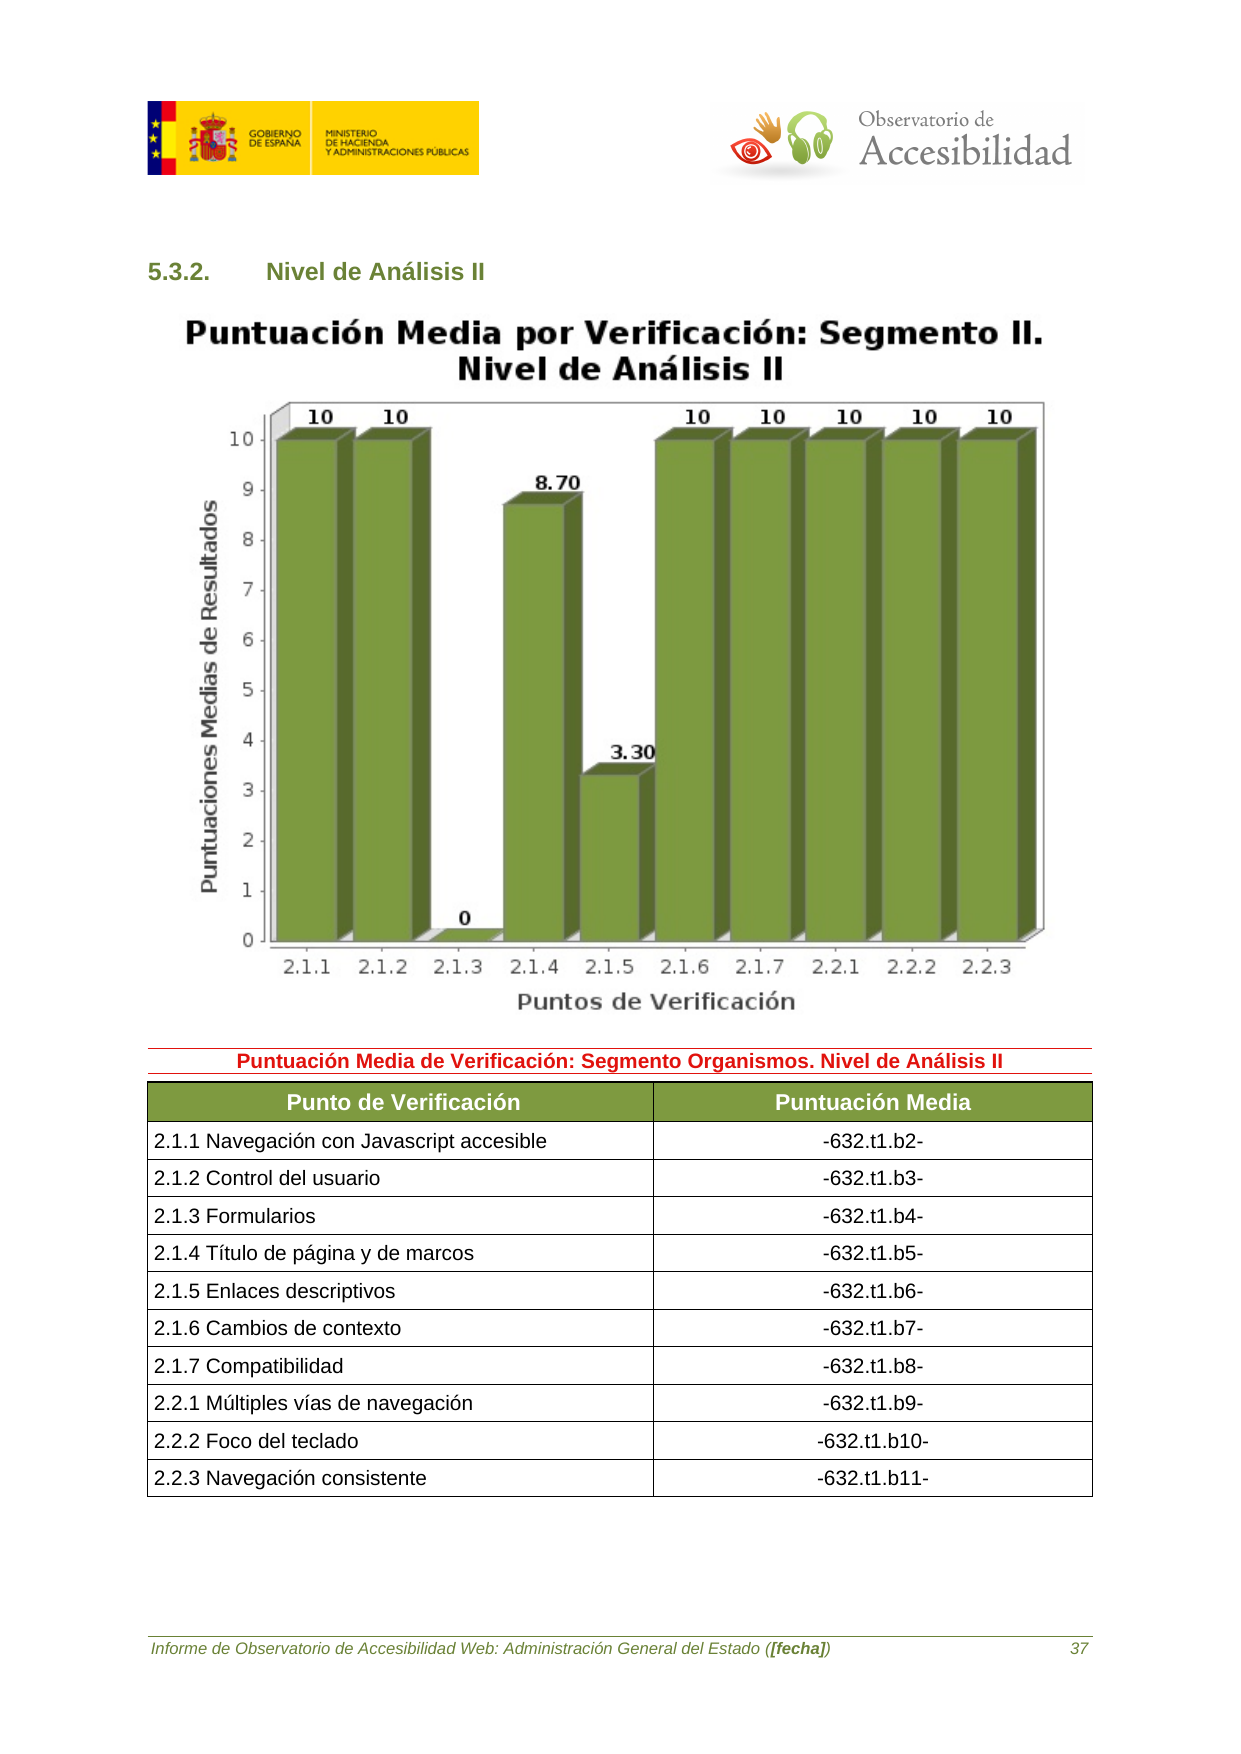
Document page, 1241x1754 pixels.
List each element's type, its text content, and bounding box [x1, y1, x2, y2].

picture [178, 313, 1062, 1024]
table_cell 2.1.4 Título de página y de marcos [148, 1235, 653, 1271]
table_cell 2.2.1 Múltiples vías de navegación [148, 1385, 653, 1421]
table_cell -632.t1.b9- [654, 1385, 1092, 1421]
table_cell -632.t1.b4- [654, 1197, 1092, 1234]
table_header Puntuación Media [654, 1083, 1092, 1121]
table_cell 2.1.2 Control del usuario [148, 1160, 653, 1196]
table_cell -632.t1.b7- [654, 1310, 1092, 1346]
table_cell 2.1.6 Cambios de contexto [148, 1310, 653, 1346]
table_cell 2.2.2 Foco del teclado [148, 1422, 653, 1459]
table_cell -632.t1.b2- [654, 1122, 1092, 1159]
table_cell -632.t1.b8- [654, 1347, 1092, 1384]
picture [710, 102, 1086, 185]
table_cell -632.t1.b5- [654, 1235, 1092, 1271]
table_cell 2.1.5 Enlaces descriptivos [148, 1272, 653, 1309]
picture [147, 101, 479, 175]
table_cell -632.t1.b11- [654, 1460, 1092, 1496]
table_cell 2.2.3 Navegación consistente [148, 1460, 653, 1496]
table_cell 2.1.7 Compatibilidad [148, 1347, 653, 1384]
table_cell 2.1.1 Navegación con Javascript accesible [148, 1122, 653, 1159]
table_cell -632.t1.b3- [654, 1160, 1092, 1196]
subtitle Nivel de Análisis II [148, 257, 1092, 286]
table_cell -632.t1.b10- [654, 1422, 1092, 1459]
table_header Punto de Verificación [148, 1083, 653, 1121]
text Puntuación Media de Verificación: Segmento Organismos. Nivel de Análisis II [148, 1049, 1092, 1073]
table_cell -632.t1.b6- [654, 1272, 1092, 1309]
table_cell 2.1.3 Formularios [148, 1197, 653, 1234]
